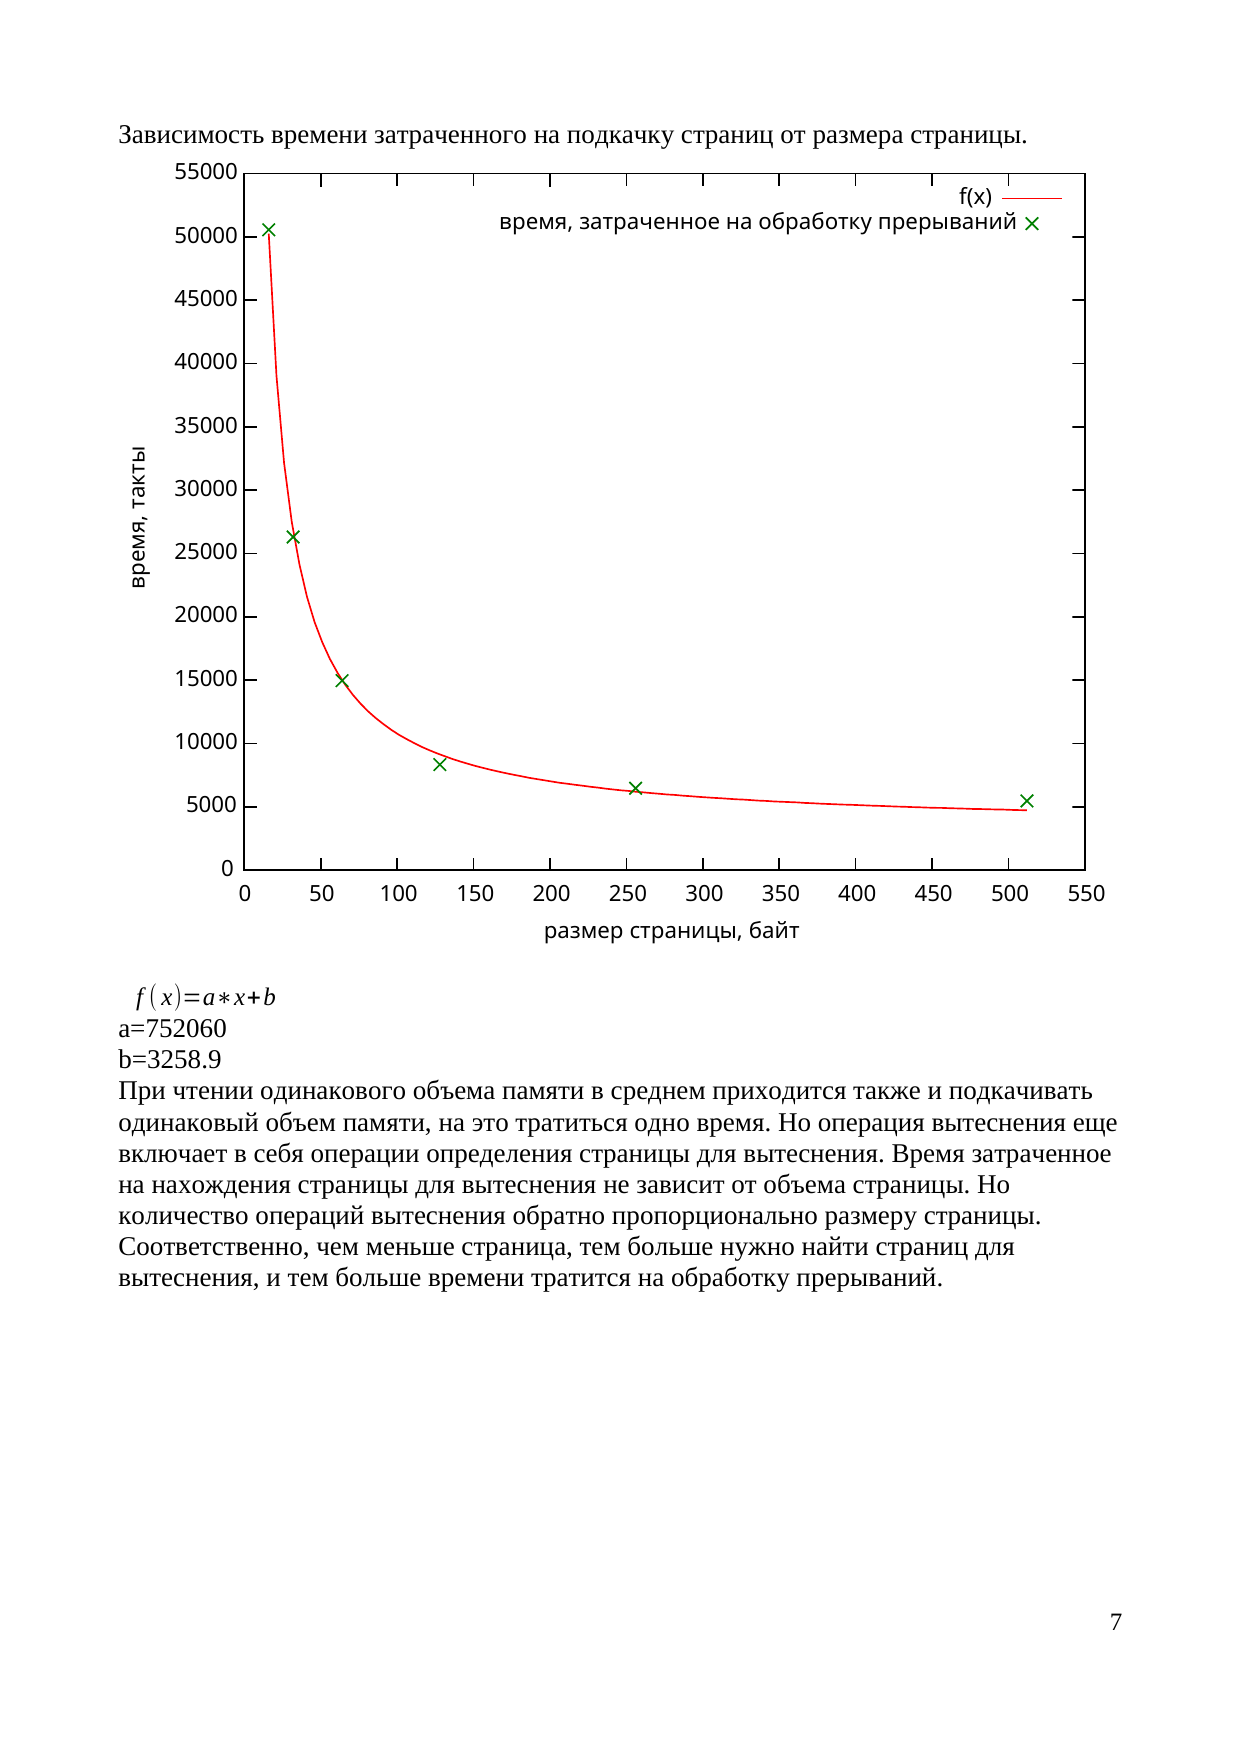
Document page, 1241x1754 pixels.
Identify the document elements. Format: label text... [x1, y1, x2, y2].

text b=3258.9 [118, 1043, 1122, 1074]
text При чтении одинакового объема памяти в среднем приходится также и подкачивать одинаковый объем памяти, на это тратиться одно время. Но операция вытеснения еще включает в себя операции определения страницы для вытеснения. Время затраченное на нахождения страницы для вытеснения не зависит от объема страницы. Но количество операций вытеснения обратно пропорционально размеру страницы. Соответственно, чем меньше страница, тем больше нужно найти страниц для вытеснения, и тем больше времени тратится на обработку прерываний. [118, 1074, 1122, 1292]
text Зависимость времени затраченного на подкачку страниц от размера страницы. [118, 118, 1122, 149]
text a=752060 [118, 1012, 1122, 1043]
